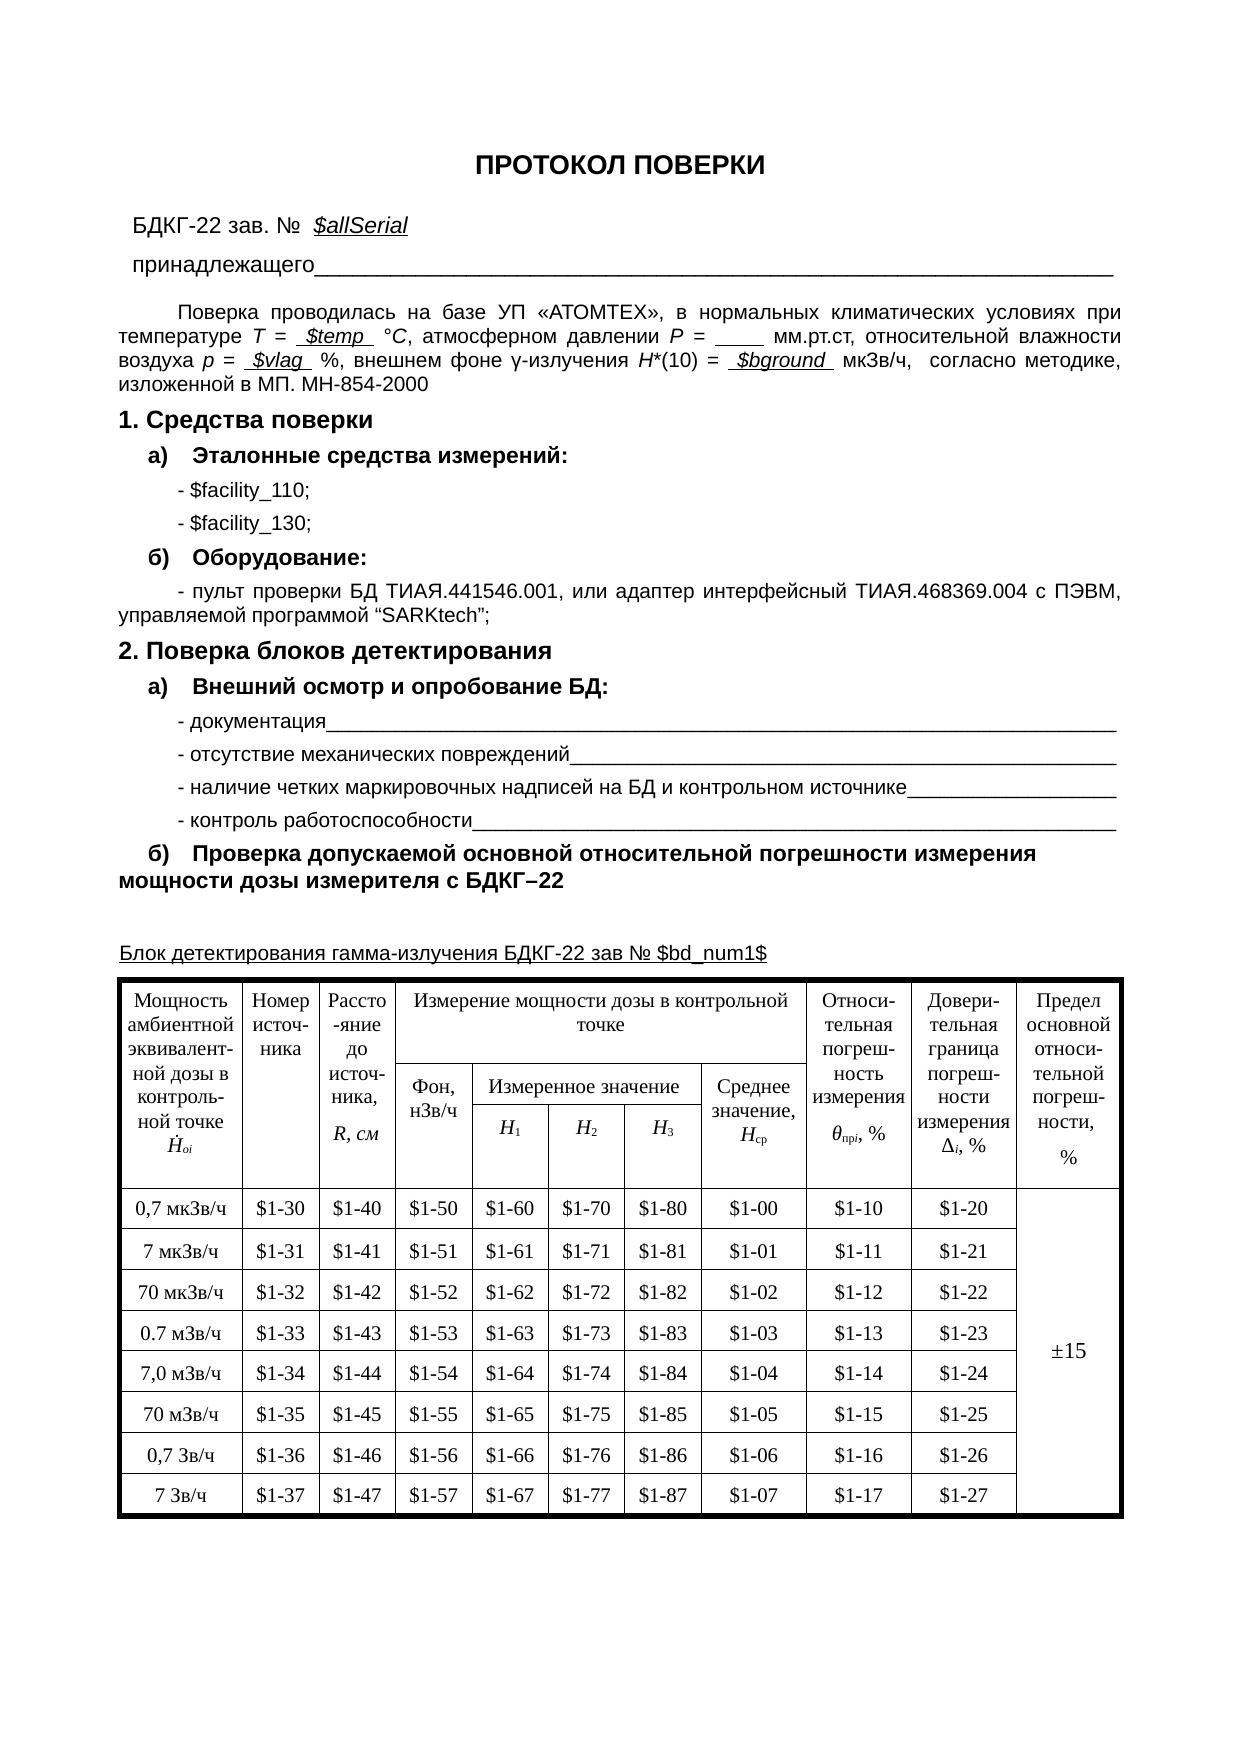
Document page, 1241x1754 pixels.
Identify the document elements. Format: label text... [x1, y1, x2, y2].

table_cell $1-20 [912, 1189, 1016, 1228]
text - документация [118, 709, 1122, 733]
table_cell $1-25 [912, 1392, 1016, 1432]
table_cell $1-56 [396, 1433, 472, 1472]
table_cell $1-05 [702, 1392, 806, 1432]
table_cell $1-73 [549, 1311, 624, 1350]
table_cell $1-34 [243, 1351, 319, 1391]
table_cell 7 Зв/ч [122, 1474, 242, 1513]
table_cell Рассто-яние до источ-ника, R, см [320, 983, 395, 1187]
table_cell $1-72 [549, 1270, 624, 1309]
table_cell $1-22 [912, 1270, 1016, 1309]
table_cell $1-12 [807, 1270, 911, 1309]
table_cell $1-41 [320, 1229, 395, 1269]
table_cell $1-50 [396, 1189, 472, 1228]
table_cell $1-43 [320, 1311, 395, 1350]
table_cell $1-31 [243, 1229, 319, 1269]
table_cell $1-01 [702, 1229, 806, 1269]
table_cell 0.7 мЗв/ч [122, 1311, 242, 1350]
table_cell 70 мкЗв/ч [122, 1270, 242, 1309]
table_cell $1-26 [912, 1433, 1016, 1472]
table_cell $1-52 [396, 1270, 472, 1309]
text - $facility_130; [118, 511, 1122, 534]
table_cell $1-87 [625, 1474, 701, 1513]
table_cell $1-67 [473, 1474, 548, 1513]
table_cell Измеренное значение [473, 1064, 701, 1104]
table_cell $1-21 [912, 1229, 1016, 1269]
table_cell H2 [549, 1105, 624, 1187]
table_cell $1-70 [549, 1189, 624, 1228]
table_cell Относи-тельная погреш-ность измерения θпрi, % [807, 983, 911, 1187]
table_cell $1-62 [473, 1270, 548, 1309]
text б) Оборудование: [118, 543, 1122, 570]
table_cell $1-46 [320, 1433, 395, 1472]
text - отсутствие механических повреждений [118, 742, 1122, 766]
table_cell $1-02 [702, 1270, 806, 1309]
text принадлежащего [132, 251, 1122, 278]
table_cell $1-24 [912, 1351, 1016, 1391]
table_cell $1-16 [807, 1433, 911, 1472]
table_cell $1-65 [473, 1392, 548, 1432]
table_cell $1-54 [396, 1351, 472, 1391]
table_cell 0,7 Зв/ч [122, 1433, 242, 1472]
text а) Эталонные средства измерений: [118, 442, 1122, 469]
table_cell $1-00 [702, 1189, 806, 1228]
table_cell $1-82 [625, 1270, 701, 1309]
table_cell $1-57 [396, 1474, 472, 1513]
table_cell Довери-тельная граница погреш-ности измерения Δi, % [912, 983, 1016, 1187]
table_cell Мощность амбиентной эквивалент-ной дозы в контроль-ной точке Ḣoi [122, 983, 242, 1187]
table_cell $1-64 [473, 1351, 548, 1391]
table_cell $1-66 [473, 1433, 548, 1472]
table_cell $1-06 [702, 1433, 806, 1472]
table_cell $1-83 [625, 1311, 701, 1350]
text б) Проверка допускаемой основной относительной погрешности измерения мощности дозы измерителя с БДКГ–22 [118, 840, 1122, 893]
text БДКГ-22 зав. № $allSerial [132, 212, 1122, 238]
table_cell $1-77 [549, 1474, 624, 1513]
table_cell $1-75 [549, 1392, 624, 1432]
table_cell $1-17 [807, 1474, 911, 1513]
text Поверка проводилась на базе УП «АТОМТЕХ», в нормальных климатических условиях при температуре Т = $temp °С, атмосферном давлении Р = мм.рт.ст, относительной влажности воздуха р = $vlag %, внешнем фоне γ-излучения H*(10) = $bground мкЗв/ч, согласно методике, изложенной в МП. МН-854-2000 [118, 300, 1122, 396]
table_cell $1-71 [549, 1229, 624, 1269]
table_cell $1-30 [243, 1189, 319, 1228]
table_header Блок детектирования гамма-излучения БДКГ-22 зав № $bd_num1$ [119, 928, 1121, 977]
table_cell $1-55 [396, 1392, 472, 1432]
table_cell $1-14 [807, 1351, 911, 1391]
table_cell $1-45 [320, 1392, 395, 1432]
table_cell $1-11 [807, 1229, 911, 1269]
text - пульт проверки БД ТИАЯ.441546.001, или адаптер интерфейсный ТИАЯ.468369.004 с ПЭВМ, управляемой программой “SARKtech”; [118, 579, 1122, 627]
table_cell Номер источ-ника [243, 983, 319, 1187]
table_cell $1-35 [243, 1392, 319, 1432]
text - $facility_110; [118, 478, 1122, 502]
table_cell $1-36 [243, 1433, 319, 1472]
table_cell $1-33 [243, 1311, 319, 1350]
table_cell $1-44 [320, 1351, 395, 1391]
table_cell $1-42 [320, 1270, 395, 1309]
table_cell Фон, нЗв/ч [396, 1064, 472, 1187]
table_cell $1-76 [549, 1433, 624, 1472]
table_cell 70 мЗв/ч [122, 1392, 242, 1432]
table_cell $1-63 [473, 1311, 548, 1350]
table_cell $1-80 [625, 1189, 701, 1228]
text - контроль работоспособности [118, 807, 1122, 831]
table_cell $1-47 [320, 1474, 395, 1513]
table_cell $1-10 [807, 1189, 911, 1228]
table_cell Среднее значение, Hср [702, 1064, 806, 1187]
text 1. Средства поверки [118, 404, 1122, 433]
text - наличие четких маркировочных надписей на БД и контрольном источнике [118, 774, 1122, 798]
text ПРОТОКОЛ ПОВЕРКИ [118, 149, 1122, 181]
table_cell $1-27 [912, 1474, 1016, 1513]
table_cell $1-37 [243, 1474, 319, 1513]
table_cell $1-40 [320, 1189, 395, 1228]
table_cell $1-74 [549, 1351, 624, 1391]
table_cell $1-84 [625, 1351, 701, 1391]
table_cell H1 [473, 1105, 548, 1187]
table_cell H3 [625, 1105, 701, 1187]
table_cell $1-61 [473, 1229, 548, 1269]
text 2. Поверка блоков детектирования [118, 636, 1122, 664]
table_cell $1-07 [702, 1474, 806, 1513]
table_cell Измерение мощности дозы в контрольной точке [396, 983, 806, 1063]
table_cell ±15 [1017, 1189, 1119, 1513]
table_cell 7 мкЗв/ч [122, 1229, 242, 1269]
table_cell $1-03 [702, 1311, 806, 1350]
table_cell $1-85 [625, 1392, 701, 1432]
table_cell $1-23 [912, 1311, 1016, 1350]
table_cell 0,7 мкЗв/ч [122, 1189, 242, 1228]
table_cell $1-81 [625, 1229, 701, 1269]
table_cell $1-60 [473, 1189, 548, 1228]
table_cell $1-15 [807, 1392, 911, 1432]
table_cell $1-32 [243, 1270, 319, 1309]
table_cell 7,0 мЗв/ч [122, 1351, 242, 1391]
table_cell $1-53 [396, 1311, 472, 1350]
text а) Внешний осмотр и опробование БД: [118, 673, 1122, 700]
table_cell $1-86 [625, 1433, 701, 1472]
table_cell $1-51 [396, 1229, 472, 1269]
table_cell Предел основной относи-тельной погреш-ности, % [1017, 983, 1119, 1187]
table_cell $1-13 [807, 1311, 911, 1350]
table_cell $1-04 [702, 1351, 806, 1391]
